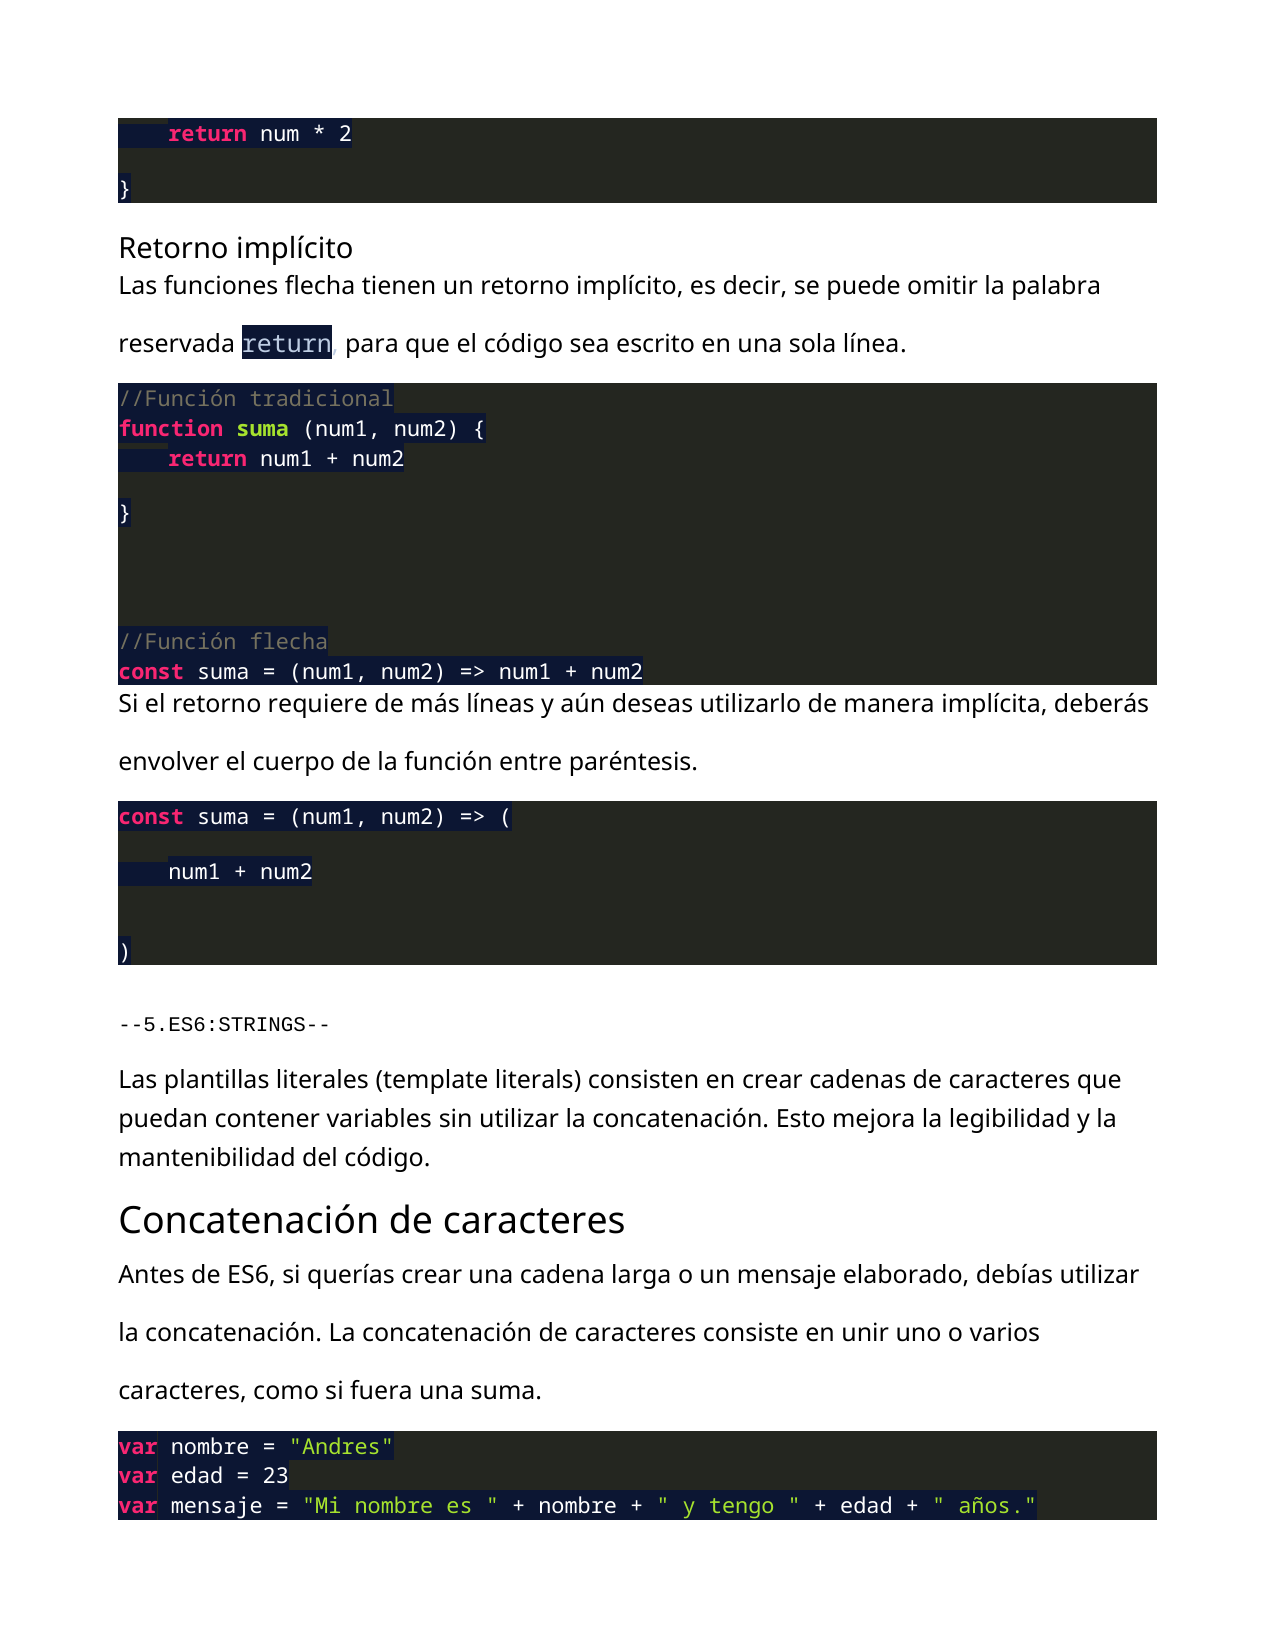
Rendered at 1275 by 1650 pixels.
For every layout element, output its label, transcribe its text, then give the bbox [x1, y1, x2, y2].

text } [118, 497, 1157, 527]
subtitle Retorno implícito [118, 228, 1157, 267]
text num1 + num2 [118, 856, 1157, 886]
text var edad = 23 [118, 1460, 1157, 1490]
text --5.ES6:STRINGS-- [118, 1014, 1157, 1038]
text var mensaje = "Mi nombre es " + nombre + " y tengo " + edad + " años." [118, 1490, 1157, 1520]
text } [118, 173, 1157, 203]
text return num1 + num2 [118, 443, 1157, 472]
text //Función flecha [118, 626, 1157, 656]
text Si el retorno requiere de más líneas y aún deseas utilizarlo de manera implícita, deberás envolver el cuerpo de la función entre paréntesis. [118, 685, 1157, 777]
subtitle Concatenación de caracteres [118, 1193, 1157, 1244]
text Las plantillas literales (template literals) consisten en crear cadenas de caracteres que puedan contener variables sin utilizar la concatenación. Esto mejora la legibilidad y la mantenibilidad del código. [118, 1061, 1157, 1174]
text ) [118, 936, 1157, 965]
text Las funciones flecha tienen un retorno implícito, es decir, se puede omitir la palabra reservada return, para que el código sea escrito en una sola línea. [118, 267, 1157, 359]
text const suma = (num1, num2) => ( [118, 801, 1157, 831]
text var nombre = "Andres" [118, 1431, 1157, 1460]
text function suma (num1, num2) { [118, 413, 1157, 443]
text Antes de ES6, si querías crear una cadena larga o un mensaje elaborado, debías utilizar la concatenación. La concatenación de caracteres consiste en unir uno o varios caracteres, como si fuera una suma. [118, 1257, 1157, 1407]
text const suma = (num1, num2) => num1 + num2 [118, 656, 1157, 685]
text return num * 2 [118, 118, 1157, 148]
text //Función tradicional [118, 383, 1157, 413]
